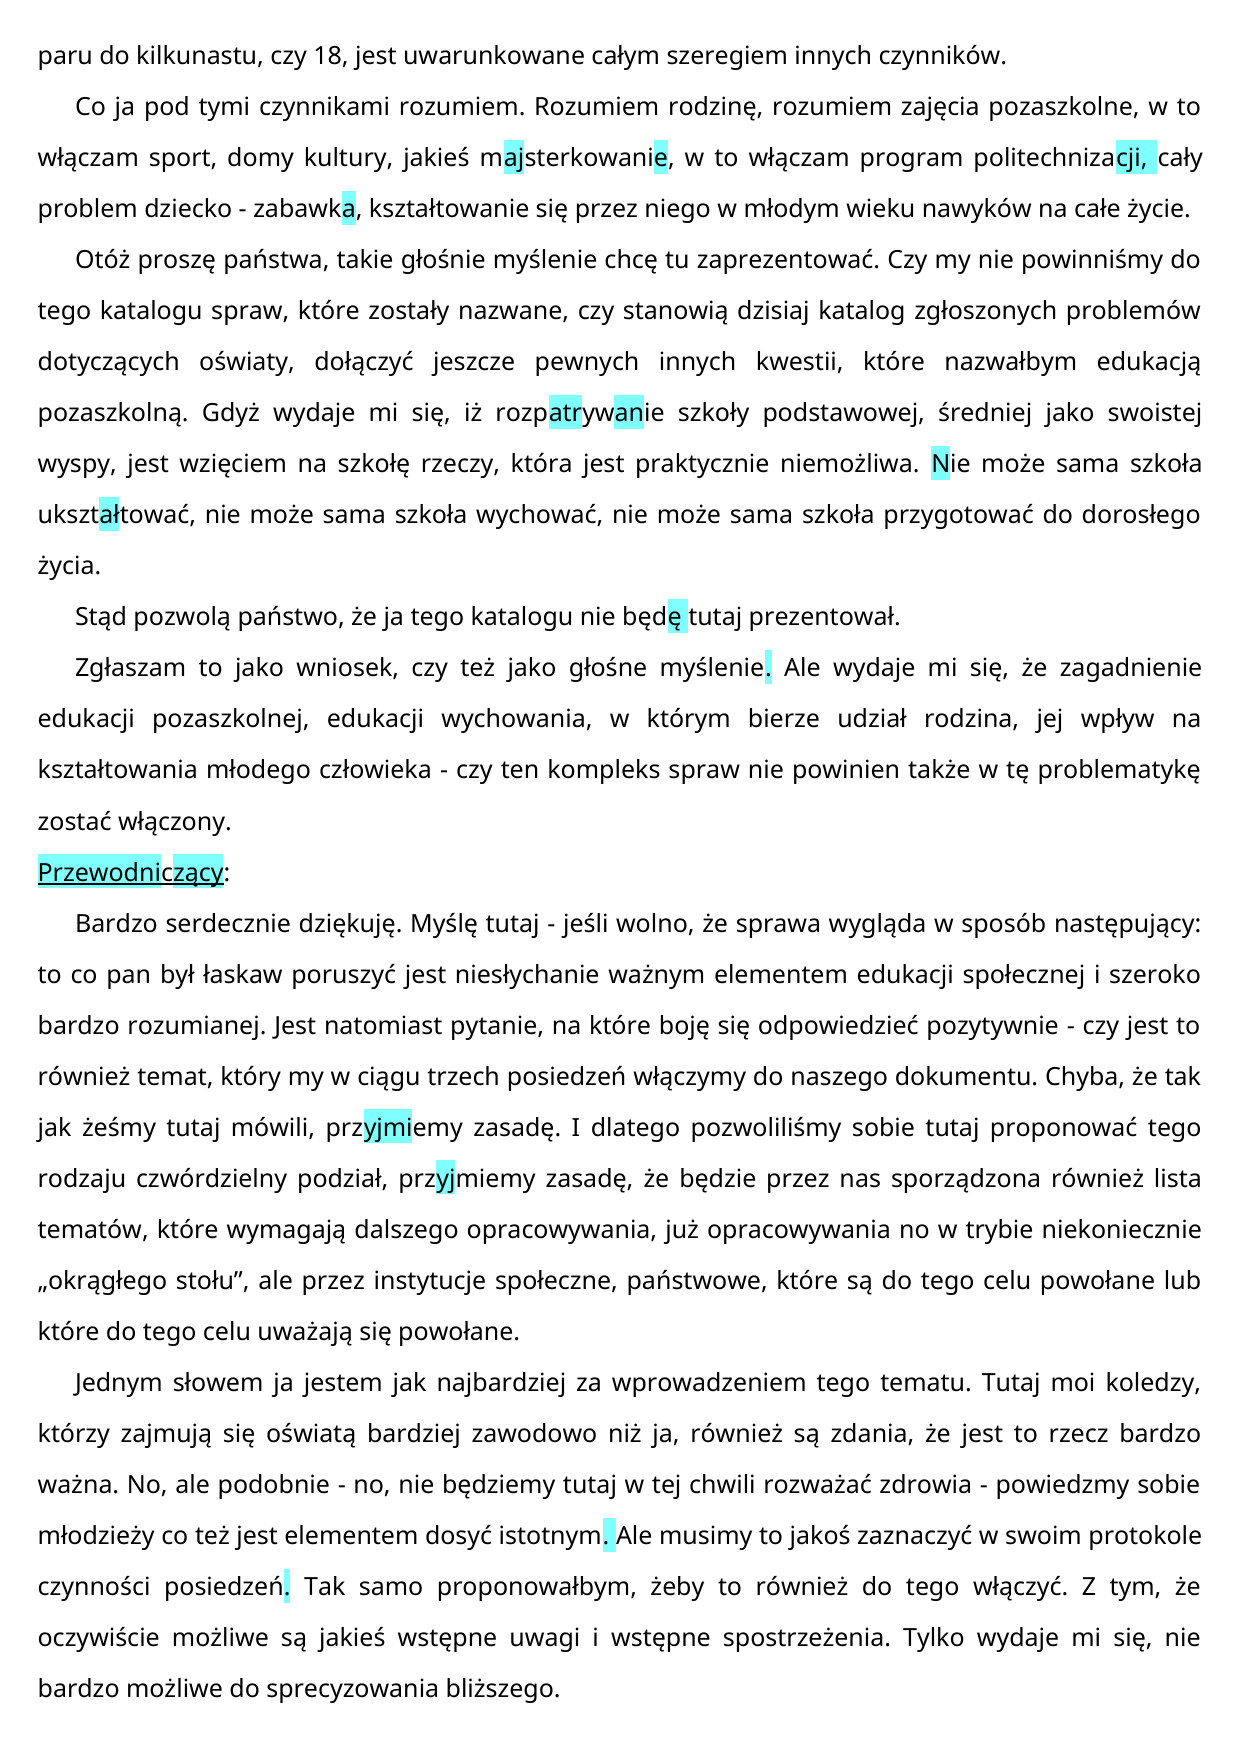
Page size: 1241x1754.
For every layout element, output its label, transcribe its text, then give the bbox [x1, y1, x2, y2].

text Przewodniczący: [37, 854, 1203, 888]
text Zgłaszam to jako wniosek, czy też jako głośne myślenie. Ale wydaje mi się, że zagadnienie edukacji pozaszkolnej, edukacji wychowania, w którym bierze udział rodzina, jej wpływ na kształtowania młodego człowieka - czy ten kompleks spraw nie powinien także w tę problematykę zostać włączony. [37, 650, 1203, 837]
text Jednym słowem ja jestem jak najbardziej za wprowadzeniem tego tematu. Tutaj moi koledzy, którzy zajmują się oświatą bardziej zawodowo niż ja, również są zdania, że jest to rzecz bardzo ważna. No, ale podobnie - no, nie będziemy tutaj w tej chwili rozważać zdrowia - powiedzmy sobie młodzieży co też jest elementem dosyć istotnym. Ale musimy to jakoś zaznaczyć w swoim protokole czynności posiedzeń. Tak samo proponowałbym, żeby to również do tego włączyć. Z tym, że oczywiście możliwe są jakieś wstępne uwagi i wstępne spostrzeżenia. Tylko wydaje mi się, nie bardzo możliwe do sprecyzowania bliższego. [37, 1364, 1203, 1705]
text Bardzo serdecznie dziękuję. Myślę tutaj - jeśli wolno, że sprawa wygląda w sposób następujący: to co pan był łaskaw poruszyć jest niesłychanie ważnym elementem edukacji społecznej i szeroko bardzo rozumianej. Jest natomiast pytanie, na które boję się odpowiedzieć pozytywnie - czy jest to również temat, który my w ciągu trzech posiedzeń włączymy do naszego dokumentu. Chyba, że tak jak żeśmy tutaj mówili, przyjmiemy zasadę. I dlatego pozwoliliśmy sobie tutaj proponować tego rodzaju czwórdzielny podział, przyjmiemy zasadę, że będzie przez nas sporządzona również lista tematów, które wymagają dalszego opracowywania, już opracowywania no w trybie niekoniecznie „okrągłego stołu”, ale przez instytucje społeczne, państwowe, które są do tego celu powołane lub które do tego celu uważają się powołane. [37, 905, 1203, 1348]
text paru do kilkunastu, czy 18, jest uwarunkowane całym szeregiem innych czynników. [37, 37, 1203, 72]
text Stąd pozwolą państwo, że ja tego katalogu nie będę tutaj prezentował. [37, 599, 1203, 633]
text Otóż proszę państwa, takie głośnie myślenie chcę tu zaprezentować. Czy my nie powinniśmy do tego katalogu spraw, które zostały nazwane, czy stanowią dzisiaj katalog zgłoszonych problemów dotyczących oświaty, dołączyć jeszcze pewnych innych kwestii, które nazwałbym edukacją pozaszkolną. Gdyż wydaje mi się, iż rozpatrywanie szkoły podstawowej, średniej jako swoistej wyspy, jest wzięciem na szkołę rzeczy, która jest praktycznie niemożliwa. Nie może sama szkoła ukształtować, nie może sama szkoła wychować, nie może sama szkoła przygotować do dorosłego życia. [37, 242, 1203, 582]
text Co ja pod tymi czynnikami rozumiem. Rozumiem rodzinę, rozumiem zajęcia pozaszkolne, w to włączam sport, domy kultury, jakieś majsterkowanie, w to włączam program politechnizacji, cały problem dziecko - zabawka, kształtowanie się przez niego w młodym wieku nawyków na całe życie. [37, 88, 1203, 225]
